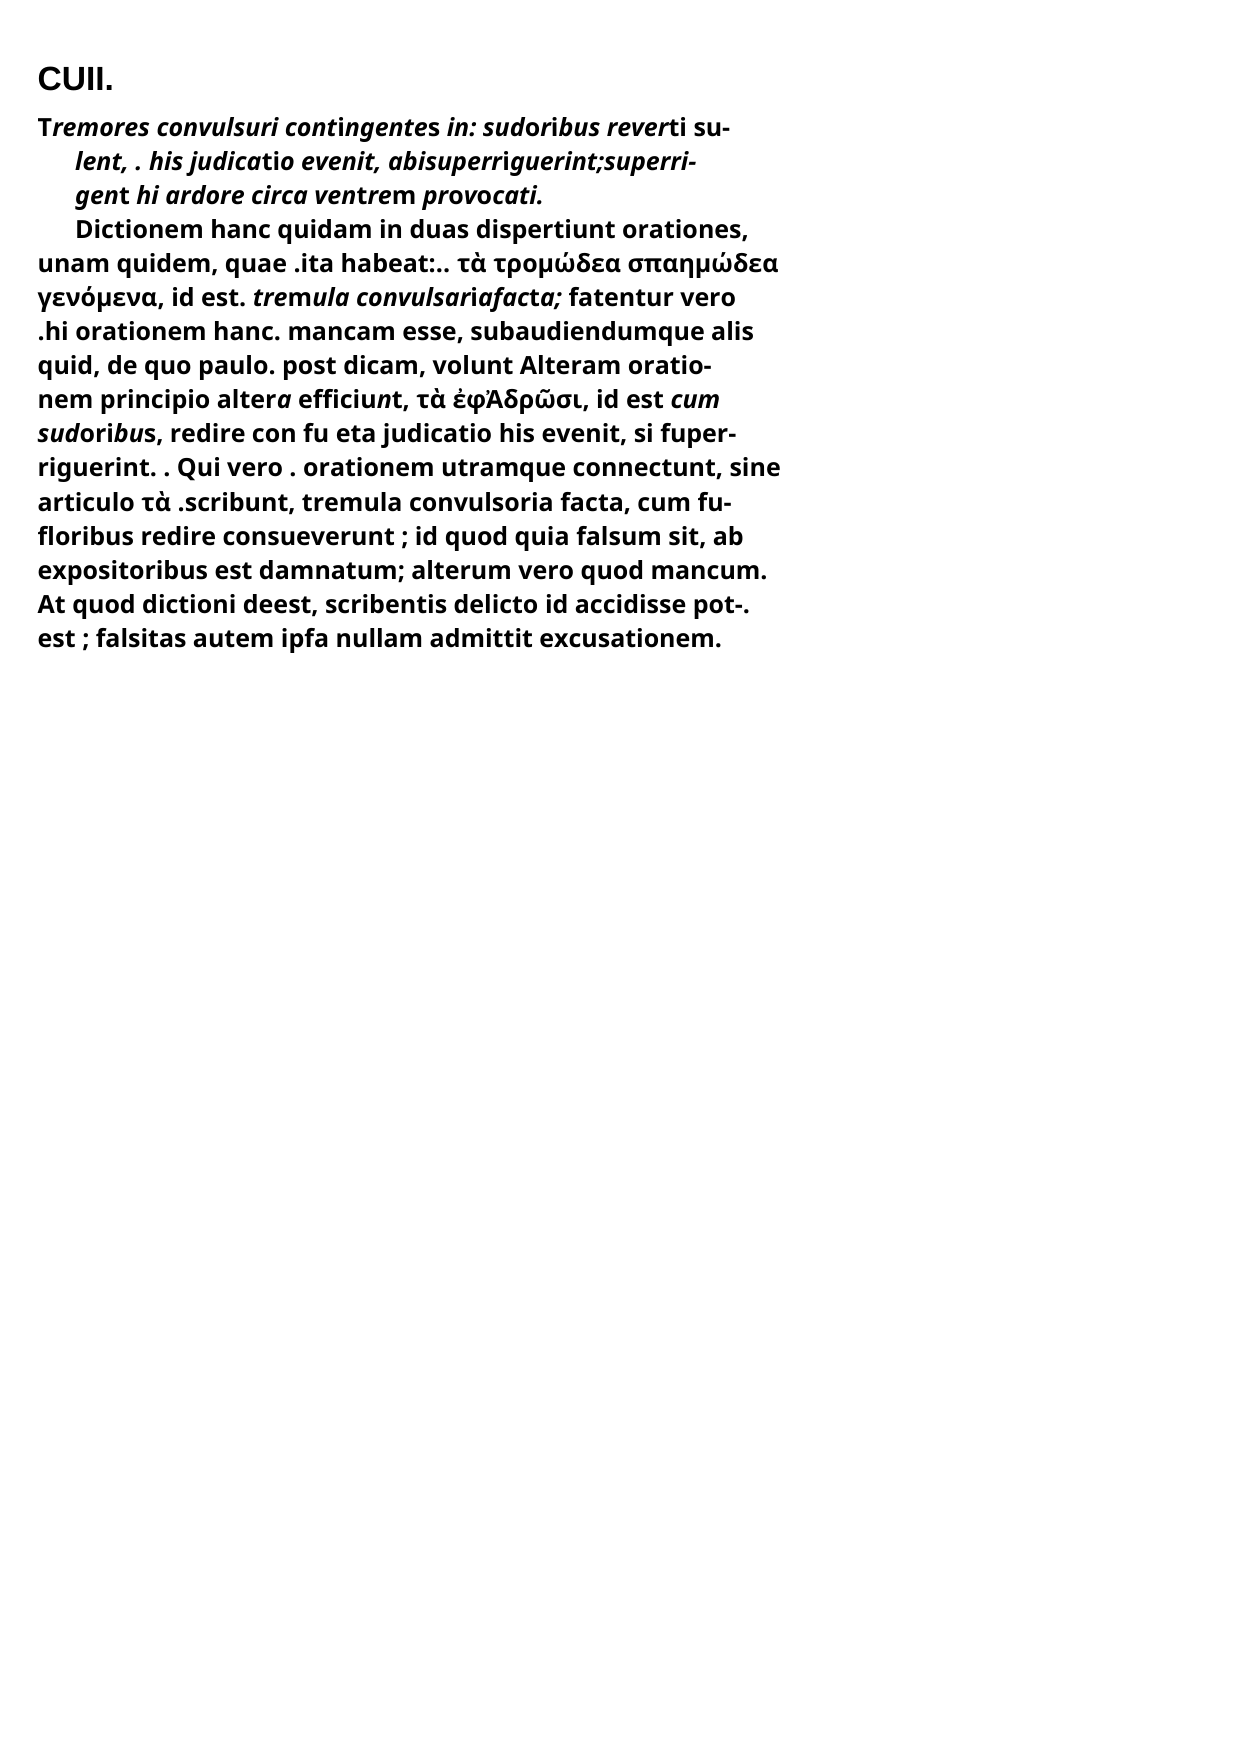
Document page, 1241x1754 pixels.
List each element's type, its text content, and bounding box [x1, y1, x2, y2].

text Dictionem hanc quidam in duas dispertiunt orationes, unam quidem, quae .ita habeat:.. τὰ τρομώδεα σπαημώδεα γενόμενα, id est. tremula convulsariafacta; fatentur vero .hi orationem hanc. mancam esse, subaudiendumque alis quid, de quo paulo. post dicam, volunt Alteram oratio- nem principio altera efficiunt, τὰ ἐφἈδρῶσι, id est cum sudoribus, redire con fu eta judicatio his evenit, si fuper- riguerint. . Qui vero . orationem utramque connectunt, sine articulo τὰ .scribunt, tremula convulsoria facta, cum fu- floribus redire consueverunt ; id quod quia falsum sit, ab expositoribus est damnatum; alterum vero quod mancum. At quod dictioni deest, scribentis delicto id accidisse pot-. est ; falsitas autem ipfa nullam admittit excusationem. [37, 212, 1203, 654]
subtitle CUII. [37, 58, 1203, 97]
text Tremores convulsuri contingentes in: sudoribus reverti su- lent, . his judicatio evenit, abisuperriguerint;superri- gent hi ardore circa ventrem provocati. [37, 109, 1203, 212]
